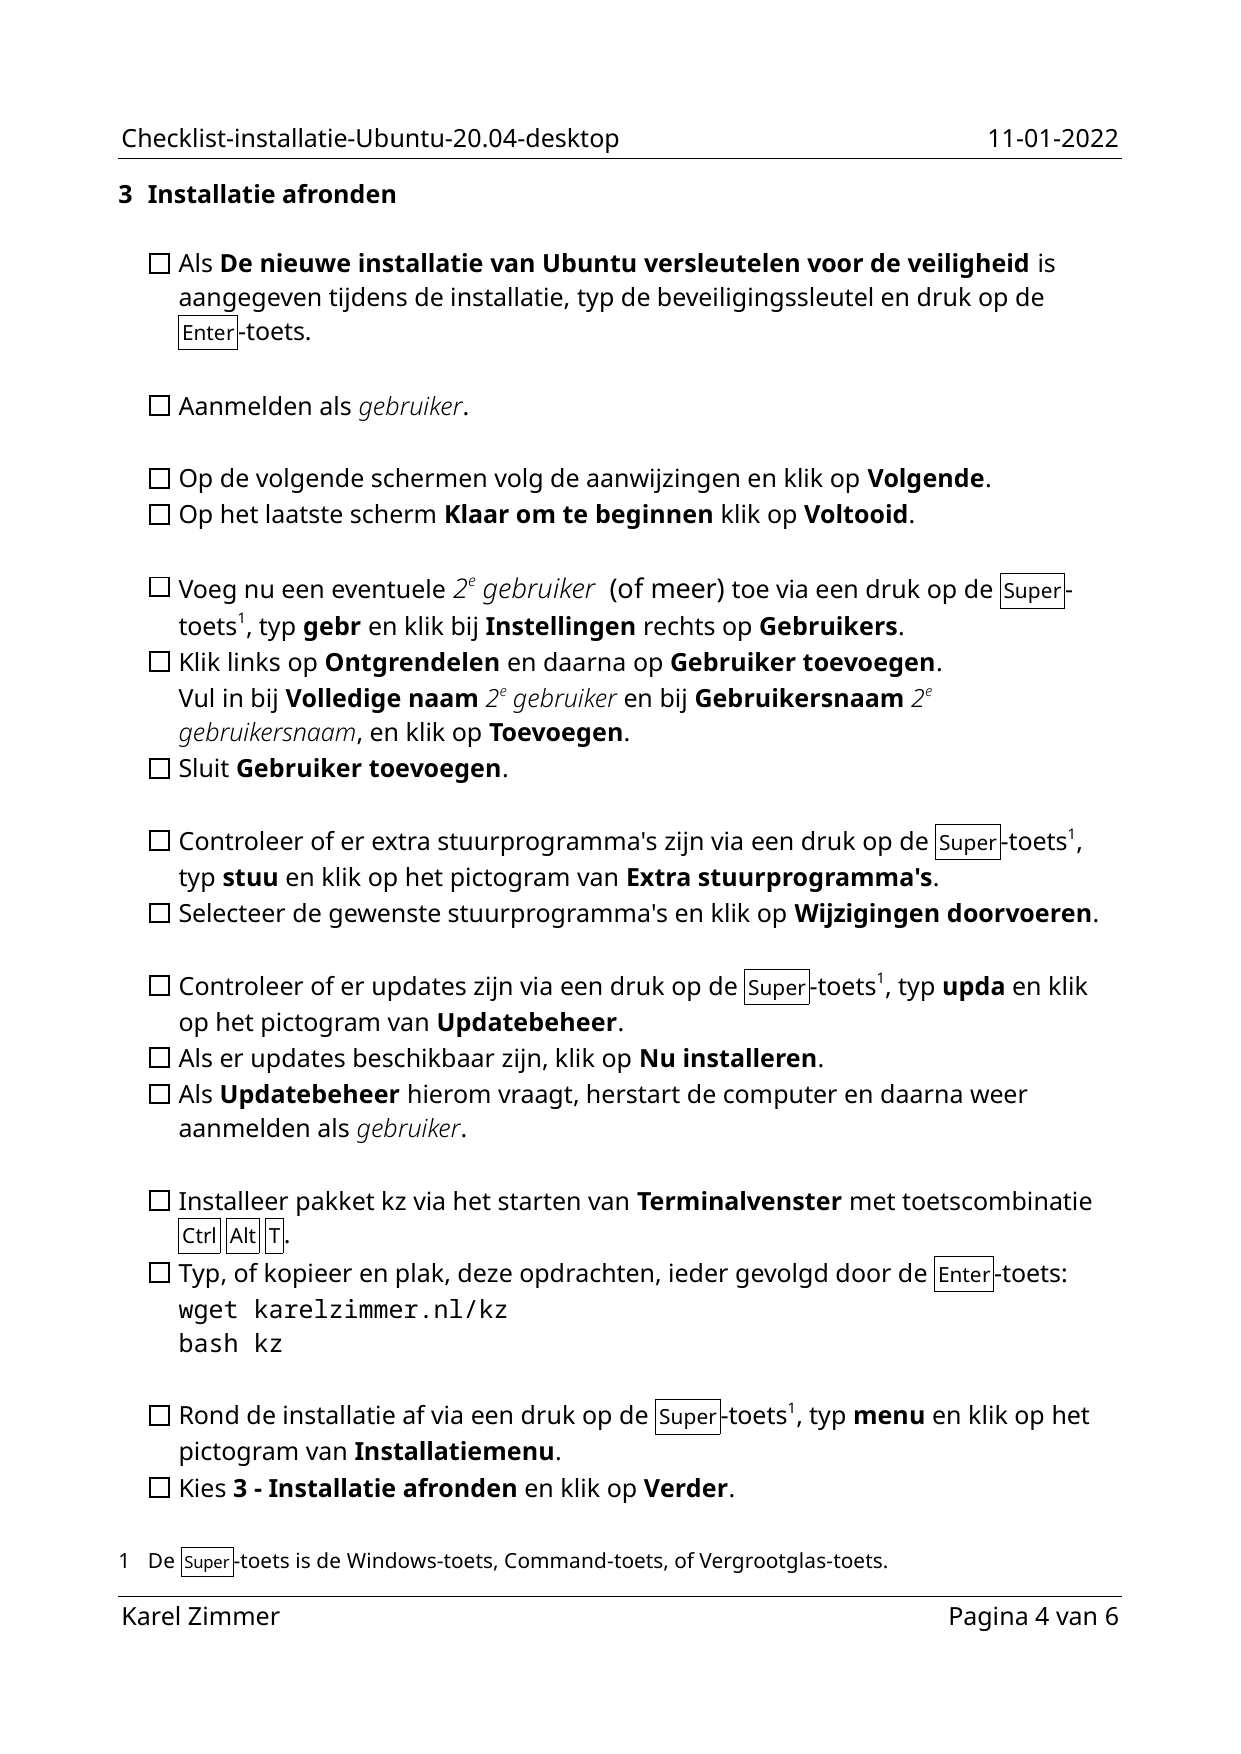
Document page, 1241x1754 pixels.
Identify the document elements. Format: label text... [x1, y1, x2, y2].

list Installatie afronden [118, 177, 1122, 211]
table_cell [141, 1255, 177, 1361]
table_cell Typ, of kopieer en plak, deze opdrachten, ieder gevolgd door de Enter-toets: wget karelzimmer.nl/kz bash kz [177, 1255, 1121, 1361]
table_cell [141, 533, 177, 569]
table_cell [141, 750, 177, 786]
table_cell [177, 1361, 1121, 1397]
table_cell [177, 1146, 1121, 1182]
table_header [141, 245, 177, 351]
table_cell [141, 895, 177, 931]
table_cell [141, 1361, 177, 1397]
table_cell [141, 1182, 177, 1254]
table_cell [141, 460, 177, 496]
table_cell [141, 1040, 177, 1076]
table_cell Als Updatebeheer hierom vraagt, herstart de computer en daarna weer aanmelden als gebruiker. [177, 1076, 1121, 1146]
table_cell Op de volgende schermen volg de aanwijzingen en klik op Volgende. [177, 460, 1121, 496]
table_cell Vul in bij Volledige naam 2e gebruiker en bij Gebruikersnaam 2e gebruikersnaam, en klik op Toevoegen. [177, 680, 1121, 750]
table_cell [177, 424, 1121, 460]
table_cell [141, 823, 177, 895]
table_cell [141, 644, 177, 680]
table_cell Op het laatste scherm Klaar om te beginnen klik op Voltooid. [177, 496, 1121, 532]
table_cell [141, 569, 177, 643]
table_cell [141, 351, 177, 387]
table_cell [141, 1397, 177, 1469]
table_cell [177, 351, 1121, 387]
table_cell [177, 786, 1121, 822]
table_cell Rond de installatie af via een druk op de Super-toets1, typ menu en klik op het pictogram van Installatiemenu. [177, 1397, 1121, 1469]
table_cell Controleer of er extra stuurprogramma's zijn via een druk op de Super-toets1, typ stuu en klik op het pictogram van Extra stuurprogramma's. [177, 823, 1121, 895]
table_cell Als er updates beschikbaar zijn, klik op Nu installeren. [177, 1040, 1121, 1076]
table_cell [141, 424, 177, 460]
table_cell [141, 1469, 177, 1506]
table_cell [141, 786, 177, 822]
table_cell [141, 680, 177, 750]
table_cell Voeg nu een eventuele 2e gebruiker (of meer) toe via een druk op de Super-toets, typ gebr en klik bij Instellingen rechts op Gebruikers. [177, 569, 1121, 643]
table_cell [141, 496, 177, 532]
table_cell [141, 967, 177, 1039]
table_cell Installeer pakket kz via het starten van Terminalvenster met toetscombinatie Ctrl Alt T. [177, 1182, 1121, 1254]
table_header Als De nieuwe installatie van Ubuntu versleutelen voor de veiligheid is aangegeven tijdens de installatie, typ de beveiligingssleutel en druk op de Enter-toets. [177, 245, 1121, 351]
table_cell Klik links op Ontgrendelen en daarna op Gebruiker toevoegen. [177, 644, 1121, 680]
table_cell [177, 931, 1121, 967]
table_cell Selecteer de gewenste stuurprogramma's en klik op Wijzigingen doorvoeren. [177, 895, 1121, 931]
table_cell Controleer of er updates zijn via een druk op de Super-toets1, typ upda en klik op het pictogram van Updatebeheer. [177, 967, 1121, 1039]
table_cell [141, 1076, 177, 1146]
table_cell Sluit Gebruiker toevoegen. [177, 750, 1121, 786]
table_cell [141, 388, 177, 424]
table_cell [141, 1146, 177, 1182]
table_cell [141, 931, 177, 967]
table_cell Kies 3 - Installatie afronden en klik op Verder. [177, 1469, 1121, 1506]
table_cell [177, 533, 1121, 569]
table_cell Aanmelden als gebruiker. [177, 388, 1121, 424]
